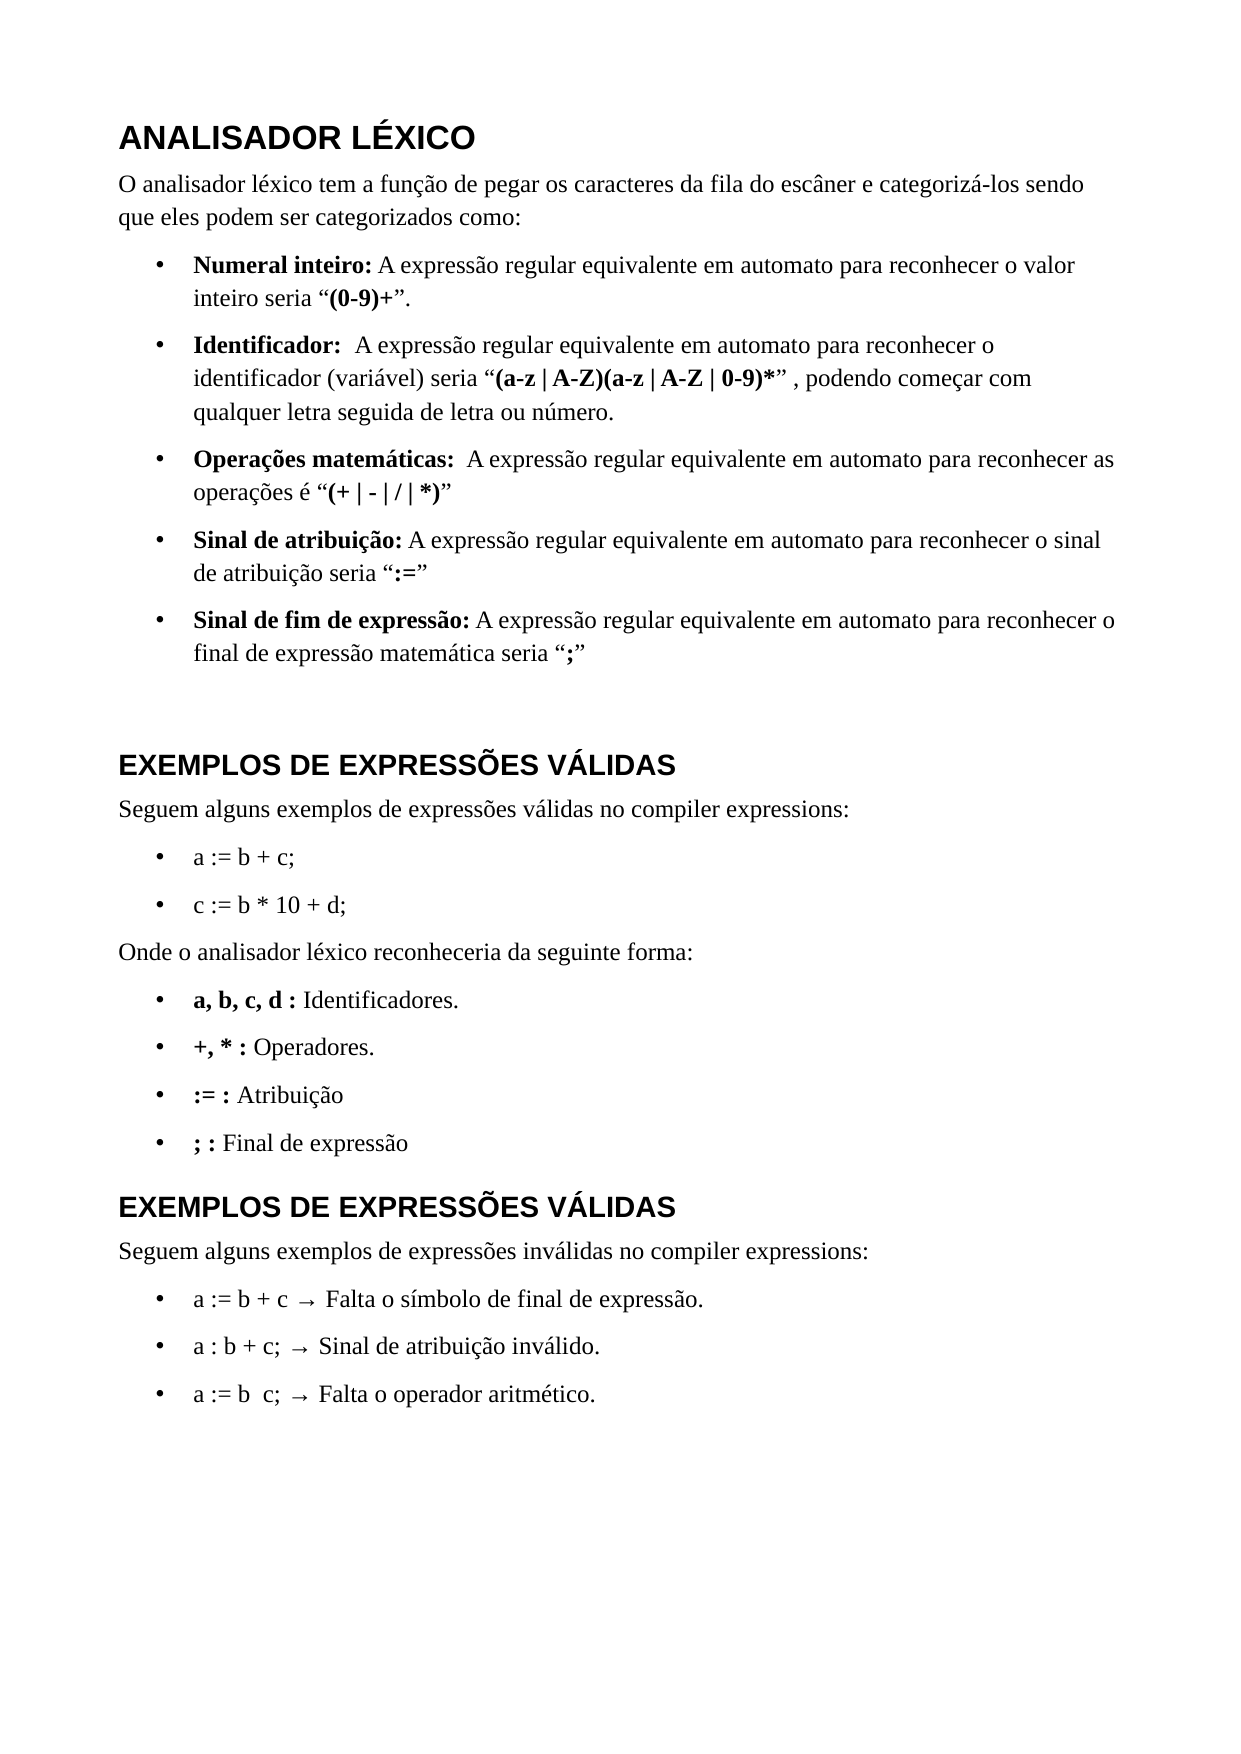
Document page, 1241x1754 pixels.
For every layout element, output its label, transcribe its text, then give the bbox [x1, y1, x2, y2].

list Numeral inteiro: A expressão regular equivalente em automato para reconhecer o valor inteiro seria “(0-9)+”. [156, 250, 1122, 312]
list Sinal de atribuição: A expressão regular equivalente em automato para reconhecer o sinal de atribuição seria “:=” [156, 525, 1122, 587]
list ; : Final de expressão [156, 1128, 1122, 1156]
subtitle EXEMPLOS DE EXPRESSÕES VÁLIDAS [118, 1190, 1122, 1224]
text Seguem alguns exemplos de expressões inválidas no compiler expressions: [118, 1236, 1122, 1265]
list a := b c; → Falta o operador aritmético. [156, 1379, 1122, 1408]
list a : b + c; → Sinal de atribuição inválido. [156, 1331, 1122, 1360]
list := : Atribuição [156, 1080, 1122, 1109]
list c := b * 10 + d; [156, 890, 1122, 918]
subtitle ANALISADOR LÉXICO [118, 118, 1122, 157]
list Operações matemáticas: A expressão regular equivalente em automato para reconhecer as operações é “(+ | - | / | *)” [156, 444, 1122, 506]
text Seguem alguns exemplos de expressões válidas no compiler expressions: [118, 794, 1122, 823]
list a := b + c; [156, 842, 1122, 871]
list +, * : Operadores. [156, 1032, 1122, 1061]
subtitle EXEMPLOS DE EXPRESSÕES VÁLIDAS [118, 748, 1122, 782]
list Identificador: A expressão regular equivalente em automato para reconhecer o identificador (variável) seria “(a-z | A-Z)(a-z | A-Z | 0-9)*” , podendo começar com qualquer letra seguida de letra ou número. [156, 331, 1122, 425]
list a := b + c → Falta o símbolo de final de expressão. [156, 1284, 1122, 1312]
list Sinal de fim de expressão: A expressão regular equivalente em automato para reconhecer o final de expressão matemática seria “;” [156, 605, 1122, 667]
text O analisador léxico tem a função de pegar os caracteres da fila do escâner e categorizá-los sendo que eles podem ser categorizados como: [118, 169, 1122, 231]
list a, b, c, d : Identificadores. [156, 985, 1122, 1014]
text Onde o analisador léxico reconheceria da seguinte forma: [118, 937, 1122, 966]
